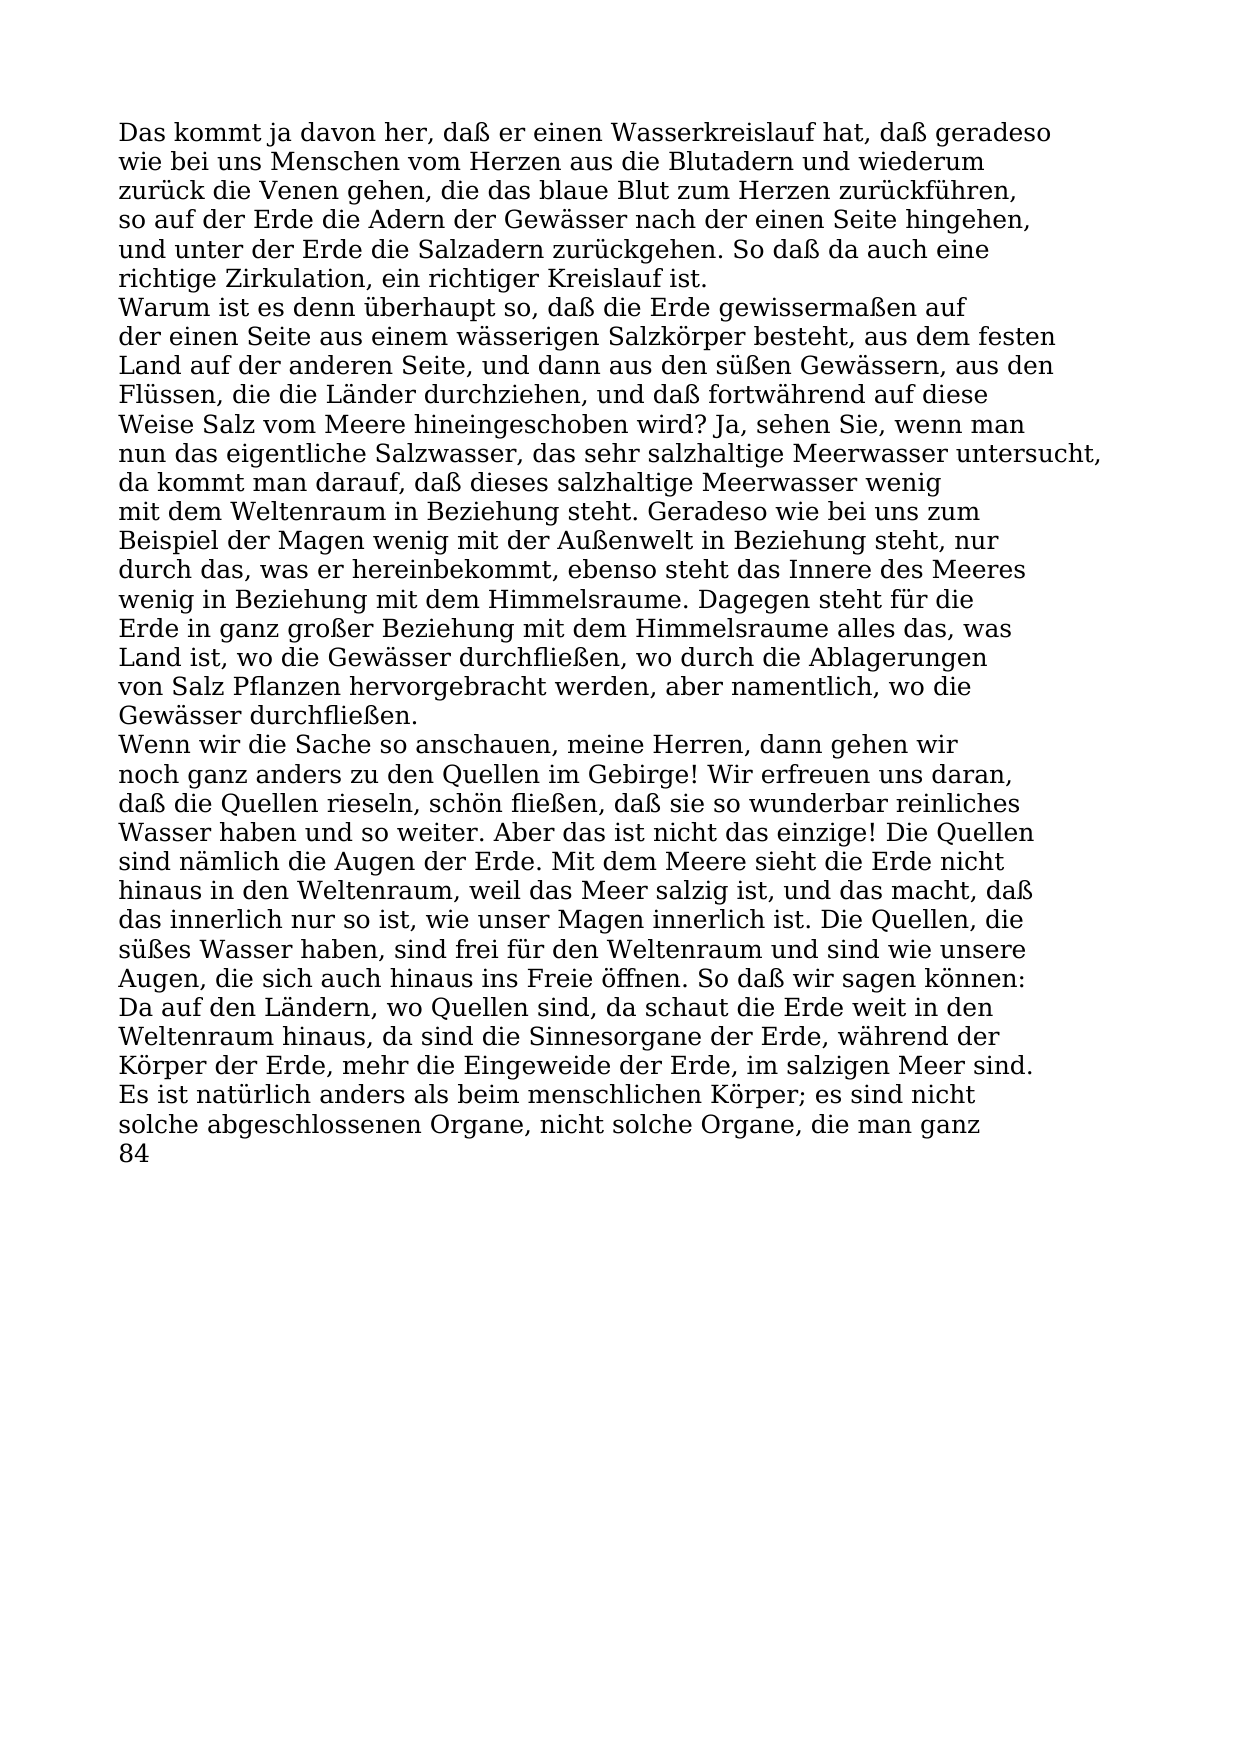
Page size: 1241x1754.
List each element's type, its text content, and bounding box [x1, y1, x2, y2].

text süßes Wasser haben, sind frei für den Weltenraum und sind wie unsere [118, 935, 1122, 964]
text Flüssen, die die Länder durchziehen, und daß fortwährend auf diese [118, 381, 1122, 410]
text Gewässer durchfließen. [118, 701, 1122, 731]
text noch ganz anders zu den Quellen im Gebirge! Wir erfreuen uns daran, [118, 760, 1122, 789]
text Land ist, wo die Gewässer durchfließen, wo durch die Ablagerungen [118, 643, 1122, 672]
text durch das, was er hereinbekommt, ebenso steht das Innere des Meeres [118, 556, 1122, 585]
text mit dem Weltenraum in Beziehung steht. Geradeso wie bei uns zum [118, 497, 1122, 526]
text 84 [118, 1139, 1122, 1168]
text solche abgeschlossenen Organe, nicht solche Organe, die man ganz [118, 1110, 1122, 1139]
text von Salz Pflanzen hervorgebracht werden, aber namentlich, wo die [118, 672, 1122, 701]
text Augen, die sich auch hinaus ins Freie öffnen. So daß wir sagen können: [118, 964, 1122, 993]
text Beispiel der Magen wenig mit der Außenwelt in Beziehung steht, nur [118, 526, 1122, 556]
text Weltenraum hinaus, da sind die Sinnesorgane der Erde, während der [118, 1022, 1122, 1051]
text zurück die Venen gehen, die das blaue Blut zum Herzen zurückführen, [118, 176, 1122, 206]
text nun das eigentliche Salzwasser, das sehr salzhaltige Meerwasser untersucht, da kommt man darauf, daß dieses salzhaltige Meerwasser wenig [118, 439, 1122, 497]
text Land auf der anderen Seite, und dann aus den süßen Gewässern, aus den [118, 351, 1122, 381]
text das innerlich nur so ist, wie unser Magen innerlich ist. Die Quellen, die [118, 906, 1122, 935]
text wenig in Beziehung mit dem Himmelsraume. Dagegen steht für die [118, 585, 1122, 614]
text richtige Zirkulation, ein richtiger Kreislauf ist. [118, 264, 1122, 293]
text Wasser haben und so weiter. Aber das ist nicht das einzige! Die Quellen [118, 818, 1122, 847]
text der einen Seite aus einem wässerigen Salzkörper besteht, aus dem festen [118, 322, 1122, 351]
text daß die Quellen rieseln, schön fließen, daß sie so wunderbar reinliches [118, 789, 1122, 818]
text Weise Salz vom Meere hineingeschoben wird? Ja, sehen Sie, wenn man [118, 410, 1122, 439]
text wie bei uns Menschen vom Herzen aus die Blutadern und wiederum [118, 147, 1122, 176]
text und unter der Erde die Salzadern zurückgehen. So daß da auch eine [118, 235, 1122, 264]
text Es ist natürlich anders als beim menschlichen Körper; es sind nicht [118, 1081, 1122, 1110]
text Körper der Erde, mehr die Eingeweide der Erde, im salzigen Meer sind. [118, 1051, 1122, 1081]
text so auf der Erde die Adern der Gewässer nach der einen Seite hingehen, [118, 206, 1122, 235]
text Das kommt ja davon her, daß er einen Wasserkreislauf hat, daß geradeso [118, 118, 1122, 147]
text sind nämlich die Augen der Erde. Mit dem Meere sieht die Erde nicht [118, 847, 1122, 876]
text Erde in ganz großer Beziehung mit dem Himmelsraume alles das, was [118, 614, 1122, 643]
text Wenn wir die Sache so anschauen, meine Herren, dann gehen wir [118, 731, 1122, 760]
text Da auf den Ländern, wo Quellen sind, da schaut die Erde weit in den [118, 993, 1122, 1022]
text hinaus in den Weltenraum, weil das Meer salzig ist, und das macht, daß [118, 876, 1122, 906]
text Warum ist es denn überhaupt so, daß die Erde gewissermaßen auf [118, 293, 1122, 322]
